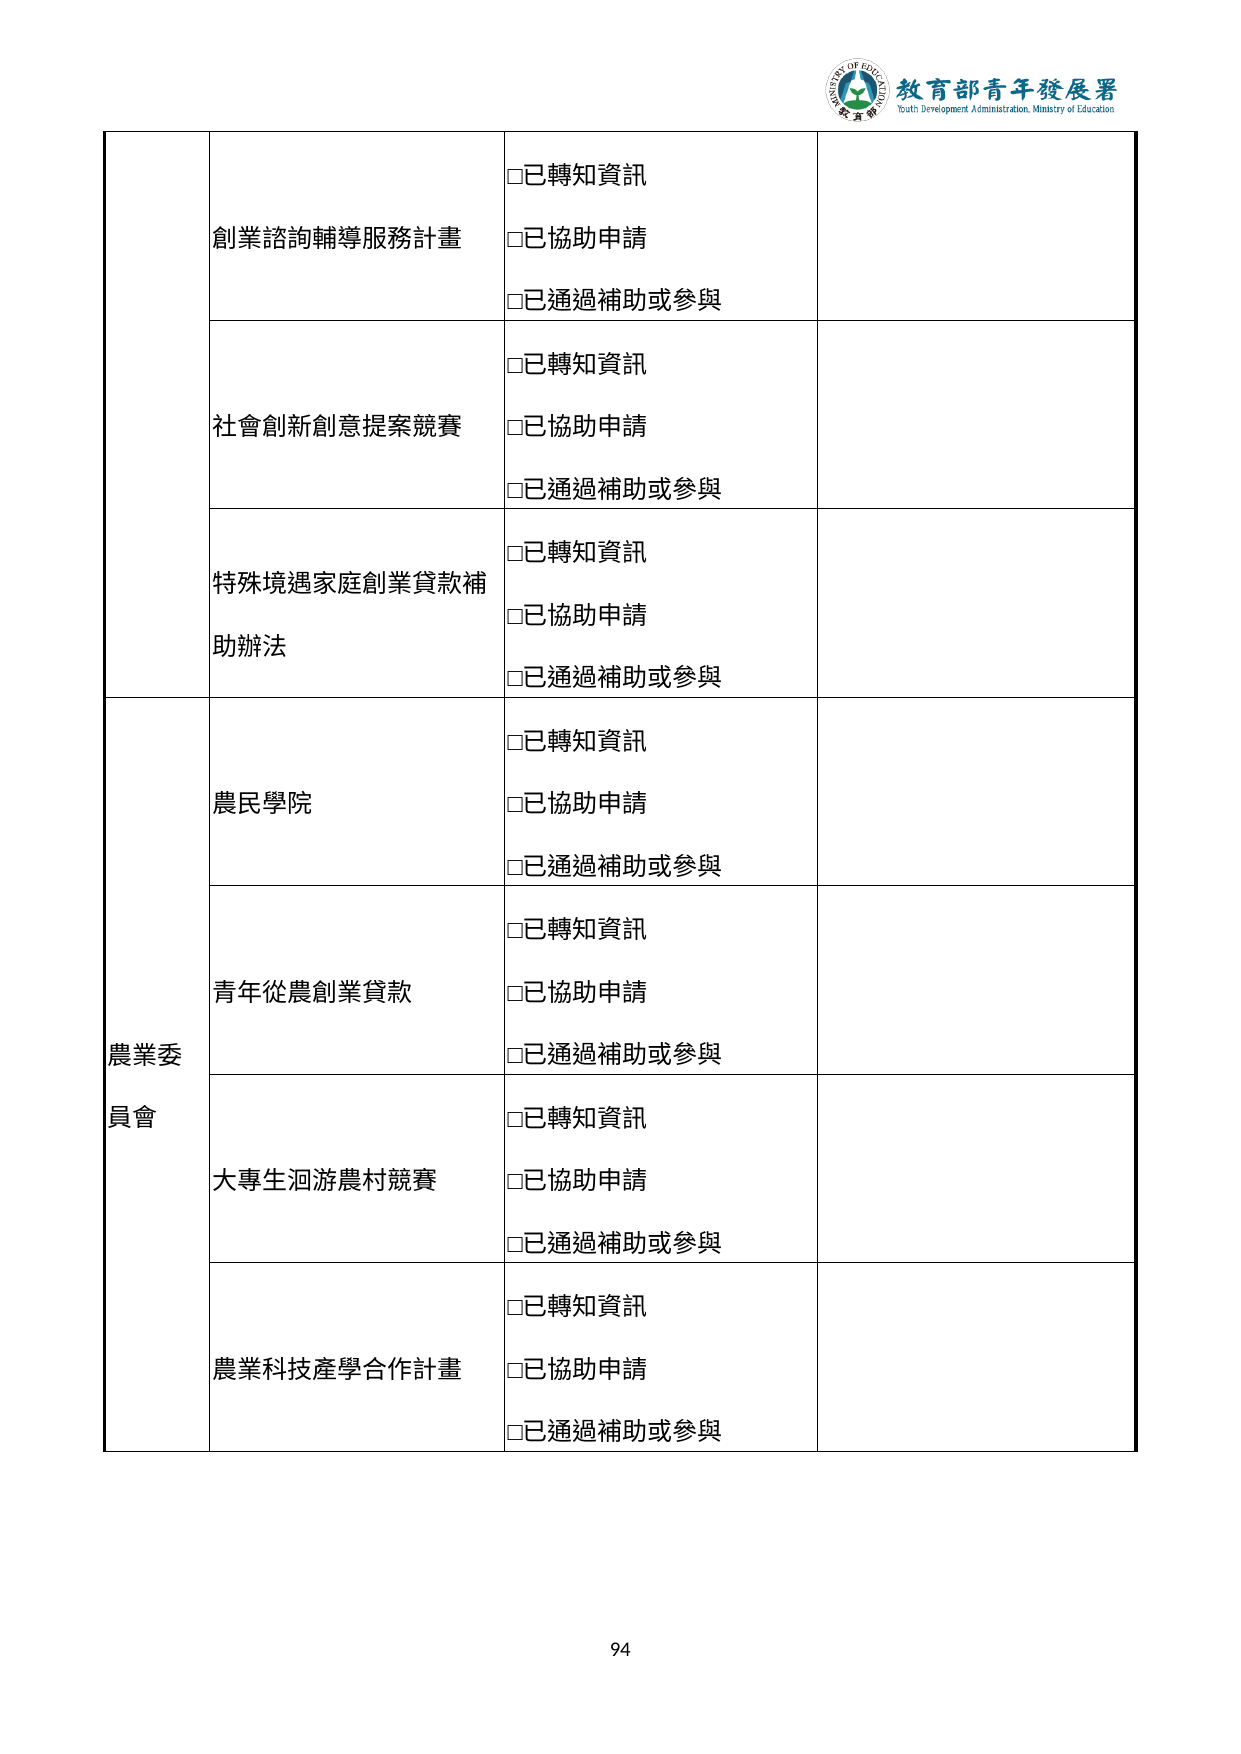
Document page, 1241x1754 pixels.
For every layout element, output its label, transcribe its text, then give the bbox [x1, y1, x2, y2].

table_cell [106, 132, 209, 697]
table_cell □已轉知資訊 □已協助申請 □已通過補助或參與 [505, 132, 817, 319]
table_cell [818, 132, 1134, 319]
table_cell 農業科技產學合作計畫 [210, 1263, 504, 1451]
table_cell 特殊境遇家庭創業貸款補助辦法 [210, 509, 504, 697]
table_cell [818, 509, 1134, 697]
table_cell □已轉知資訊 □已協助申請 □已通過補助或參與 [505, 886, 817, 1074]
table_cell □已轉知資訊 □已協助申請 □已通過補助或參與 [505, 1075, 817, 1262]
table_cell 創業諮詢輔導服務計畫 [210, 132, 504, 319]
table_cell [818, 1075, 1134, 1262]
table_cell [818, 698, 1134, 885]
table_cell □已轉知資訊 □已協助申請 □已通過補助或參與 [505, 509, 817, 697]
table_cell □已轉知資訊 □已協助申請 □已通過補助或參與 [505, 698, 817, 885]
table_cell 青年從農創業貸款 [210, 886, 504, 1074]
table_cell 大專生洄游農村競賽 [210, 1075, 504, 1262]
table_cell [818, 886, 1134, 1074]
table_cell 農業委員會 [106, 698, 209, 1451]
table_cell [818, 321, 1134, 508]
table_cell 農民學院 [210, 698, 504, 885]
table_cell [818, 1263, 1134, 1451]
table_cell □已轉知資訊 □已協助申請 □已通過補助或參與 [505, 1263, 817, 1451]
table_cell □已轉知資訊 □已協助申請 □已通過補助或參與 [505, 321, 817, 508]
table_cell 社會創新創意提案競賽 [210, 321, 504, 508]
